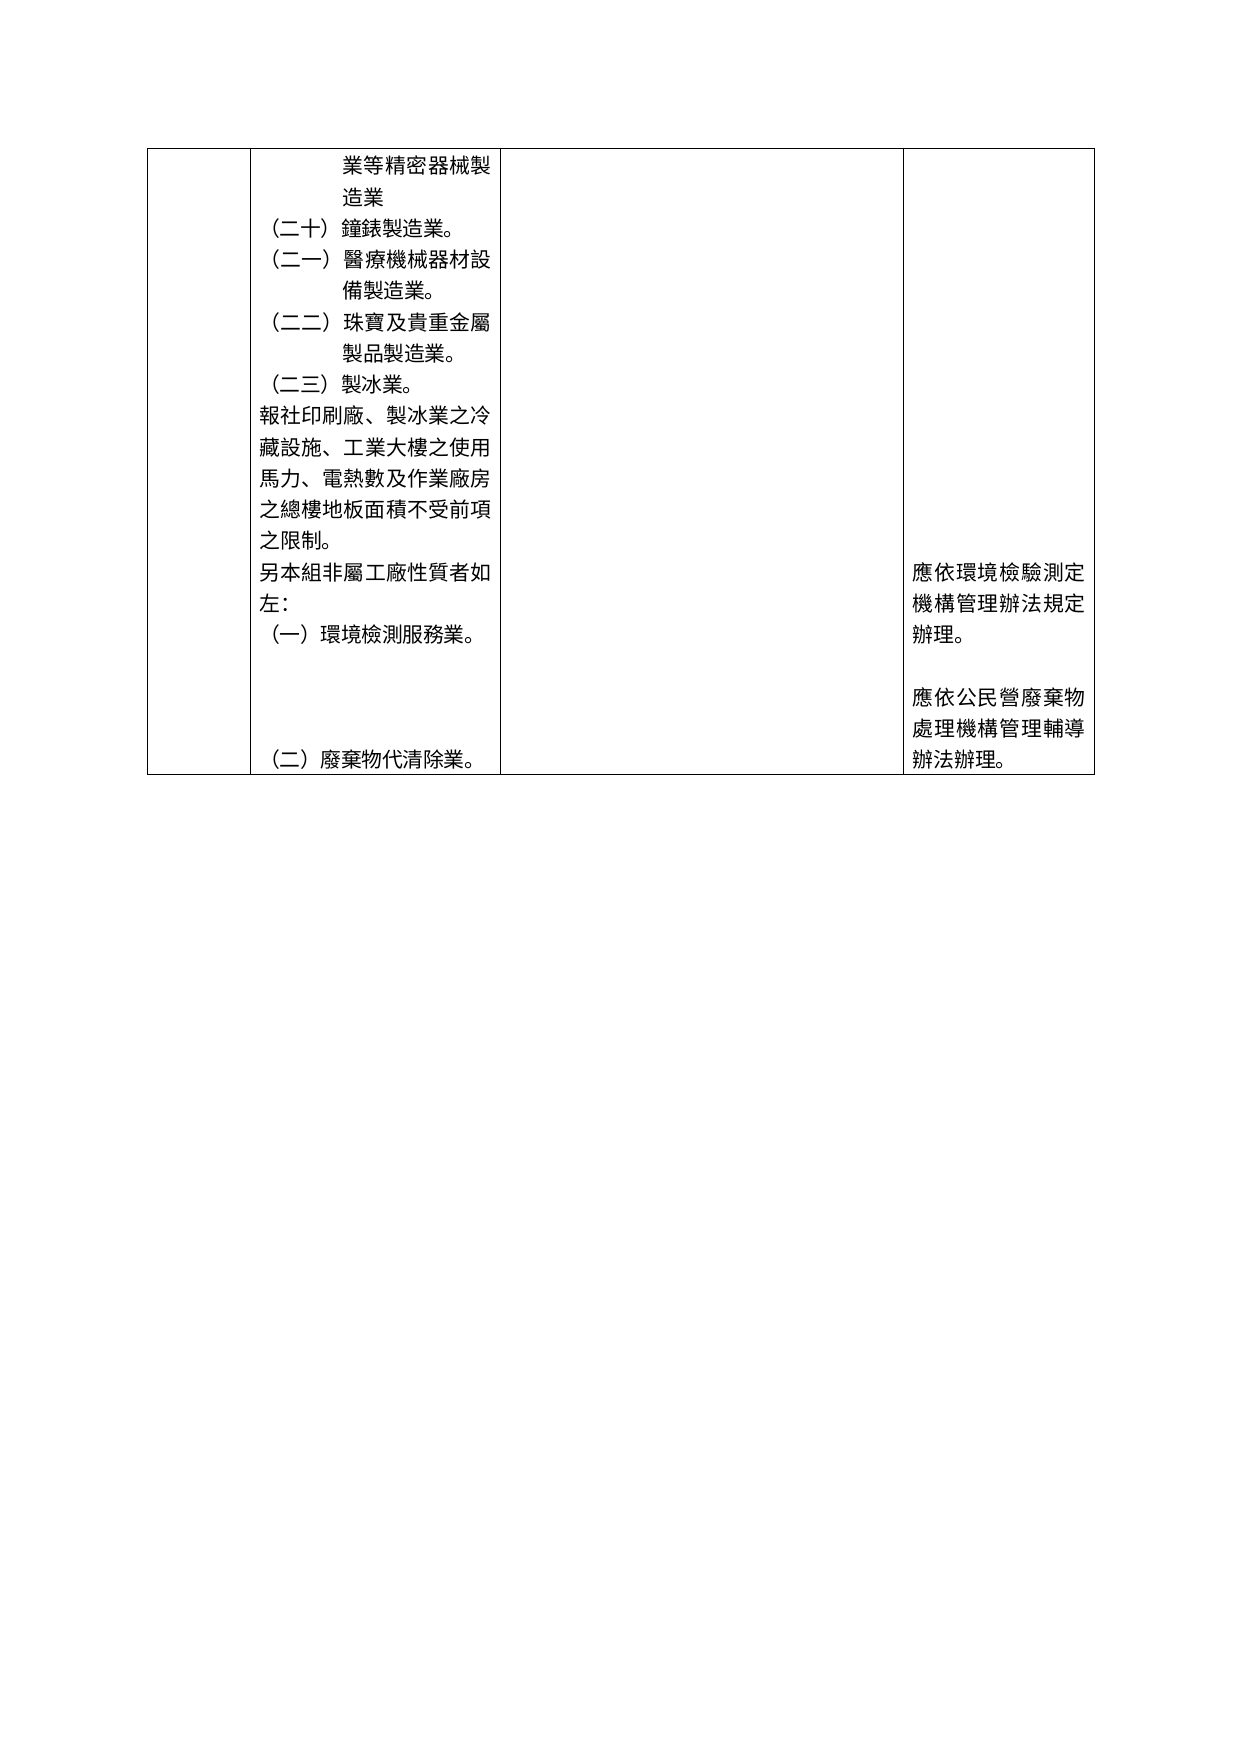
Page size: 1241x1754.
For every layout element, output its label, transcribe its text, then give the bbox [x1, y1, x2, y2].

table_cell 業等精密器械製造業 （二十）鐘錶製造業。 （二一）醫療機械器材設備製造業。 （二二）珠寶及貴重金屬製品製造業。 （二三）製冰業。 報社印刷廠、製冰業之冷藏設施、工業大樓之使用馬力、電熱數及作業廠房之總樓地板面積不受前項之限制。 另本組非屬工廠性質者如左： （一）環境檢測服務業。 （二）廢棄物代清除業。 [251, 149, 500, 774]
table_cell [501, 149, 903, 774]
table_cell [148, 149, 250, 774]
table_cell 應依環境檢驗測定機構管理辦法規定辦理。 應依公民營廢棄物處理機構管理輔導辦法辦理。 [904, 149, 1094, 774]
